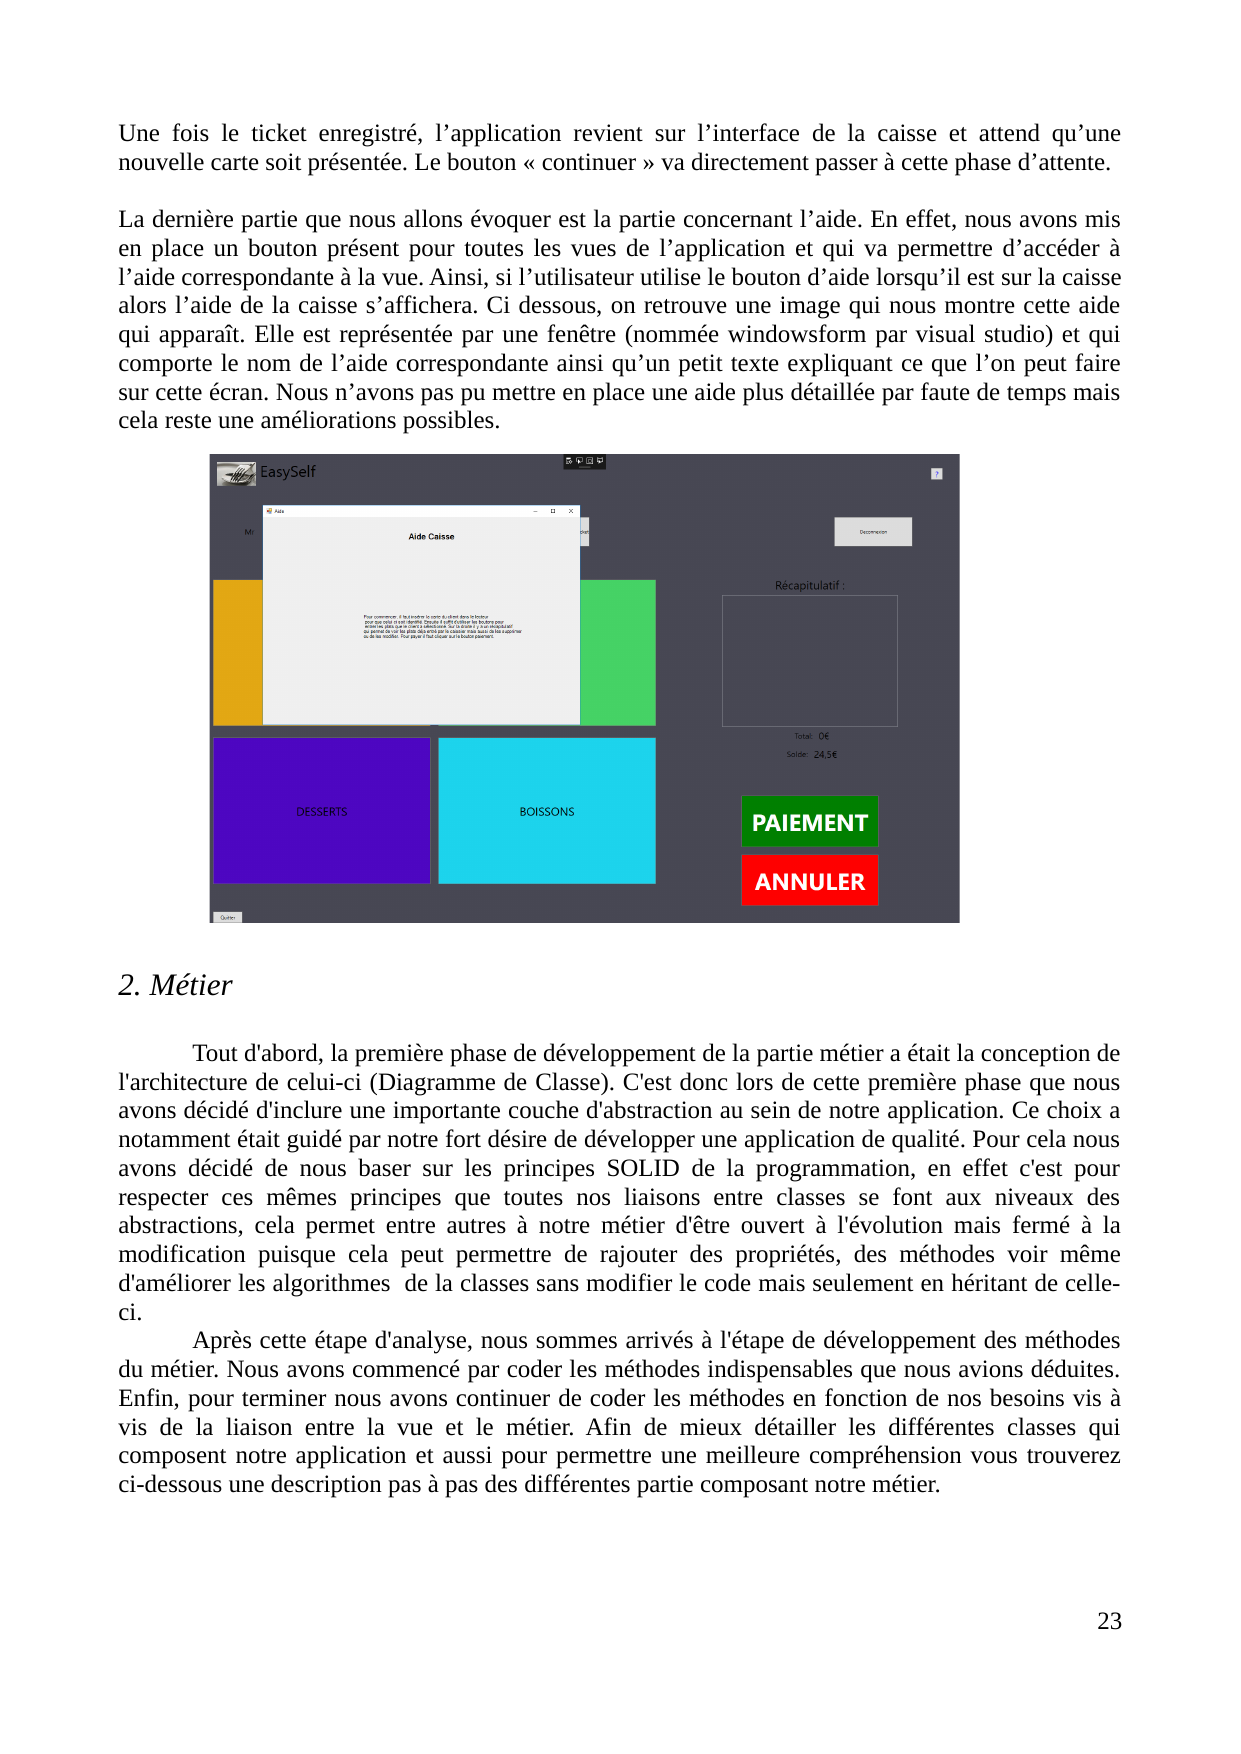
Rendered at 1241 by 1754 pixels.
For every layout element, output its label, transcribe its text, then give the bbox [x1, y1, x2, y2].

text 2. Métier [118, 966, 1122, 1002]
text Après cette étape d'analyse, nous sommes arrivés à l'étape de développement des méthodes du métier. Nous avons commencé par coder les méthodes indispensables que nous avions déduites. Enfin, pour terminer nous avons continuer de coder les méthodes en fonction de nos besoins vis à vis de la liaison entre la vue et le métier. Afin de mieux détailler les différentes classes qui composent notre application et aussi pour permettre une meilleure compréhension vous trouverez ci-dessous une description pas à pas des différentes partie composant notre métier. [118, 1326, 1122, 1498]
text La dernière partie que nous allons évoquer est la partie concernant l’aide. En effet, nous avons mis en place un bouton présent pour toutes les vues de l’application et qui va permettre d’accéder à l’aide correspondante à la vue. Ainsi, si l’utilisateur utilise le bouton d’aide lorsqu’il est sur la caisse alors l’aide de la caisse s’affichera. Ci dessous, on retrouve une image qui nous montre cette aide qui apparaît. Elle est représentée par une fenêtre (nommée windowsform par visual studio) et qui comporte le nom de l’aide correspondante ainsi qu’un petit texte expliquant ce que l’on peut faire sur cette écran. Nous n’avons pas pu mettre en place une aide plus détaillée par faute de temps mais cela reste une améliorations possibles. [118, 204, 1122, 434]
picture [209, 454, 960, 923]
text Une fois le ticket enregistré, l’application revient sur l’interface de la caisse et attend qu’une nouvelle carte soit présentée. Le bouton « continuer » va directement passer à cette phase d’attente. [118, 118, 1122, 176]
text Tout d'abord, la première phase de développement de la partie métier a était la conception de l'architecture de celui-ci (Diagramme de Classe). C'est donc lors de cette première phase que nous avons décidé d'inclure une importante couche d'abstraction au sein de notre application. Ce choix a notamment était guidé par notre fort désire de développer une application de qualité. Pour cela nous avons décidé de nous baser sur les principes SOLID de la programmation, en effet c'est pour respecter ces mêmes principes que toutes nos liaisons entre classes se font aux niveaux des abstractions, cela permet entre autres à notre métier d'être ouvert à l'évolution mais fermé à la modification puisque cela peut permettre de rajouter des propriétés, des méthodes voir même d'améliorer les algorithmes de la classes sans modifier le code mais seulement en héritant de celle-ci. [118, 1038, 1122, 1326]
